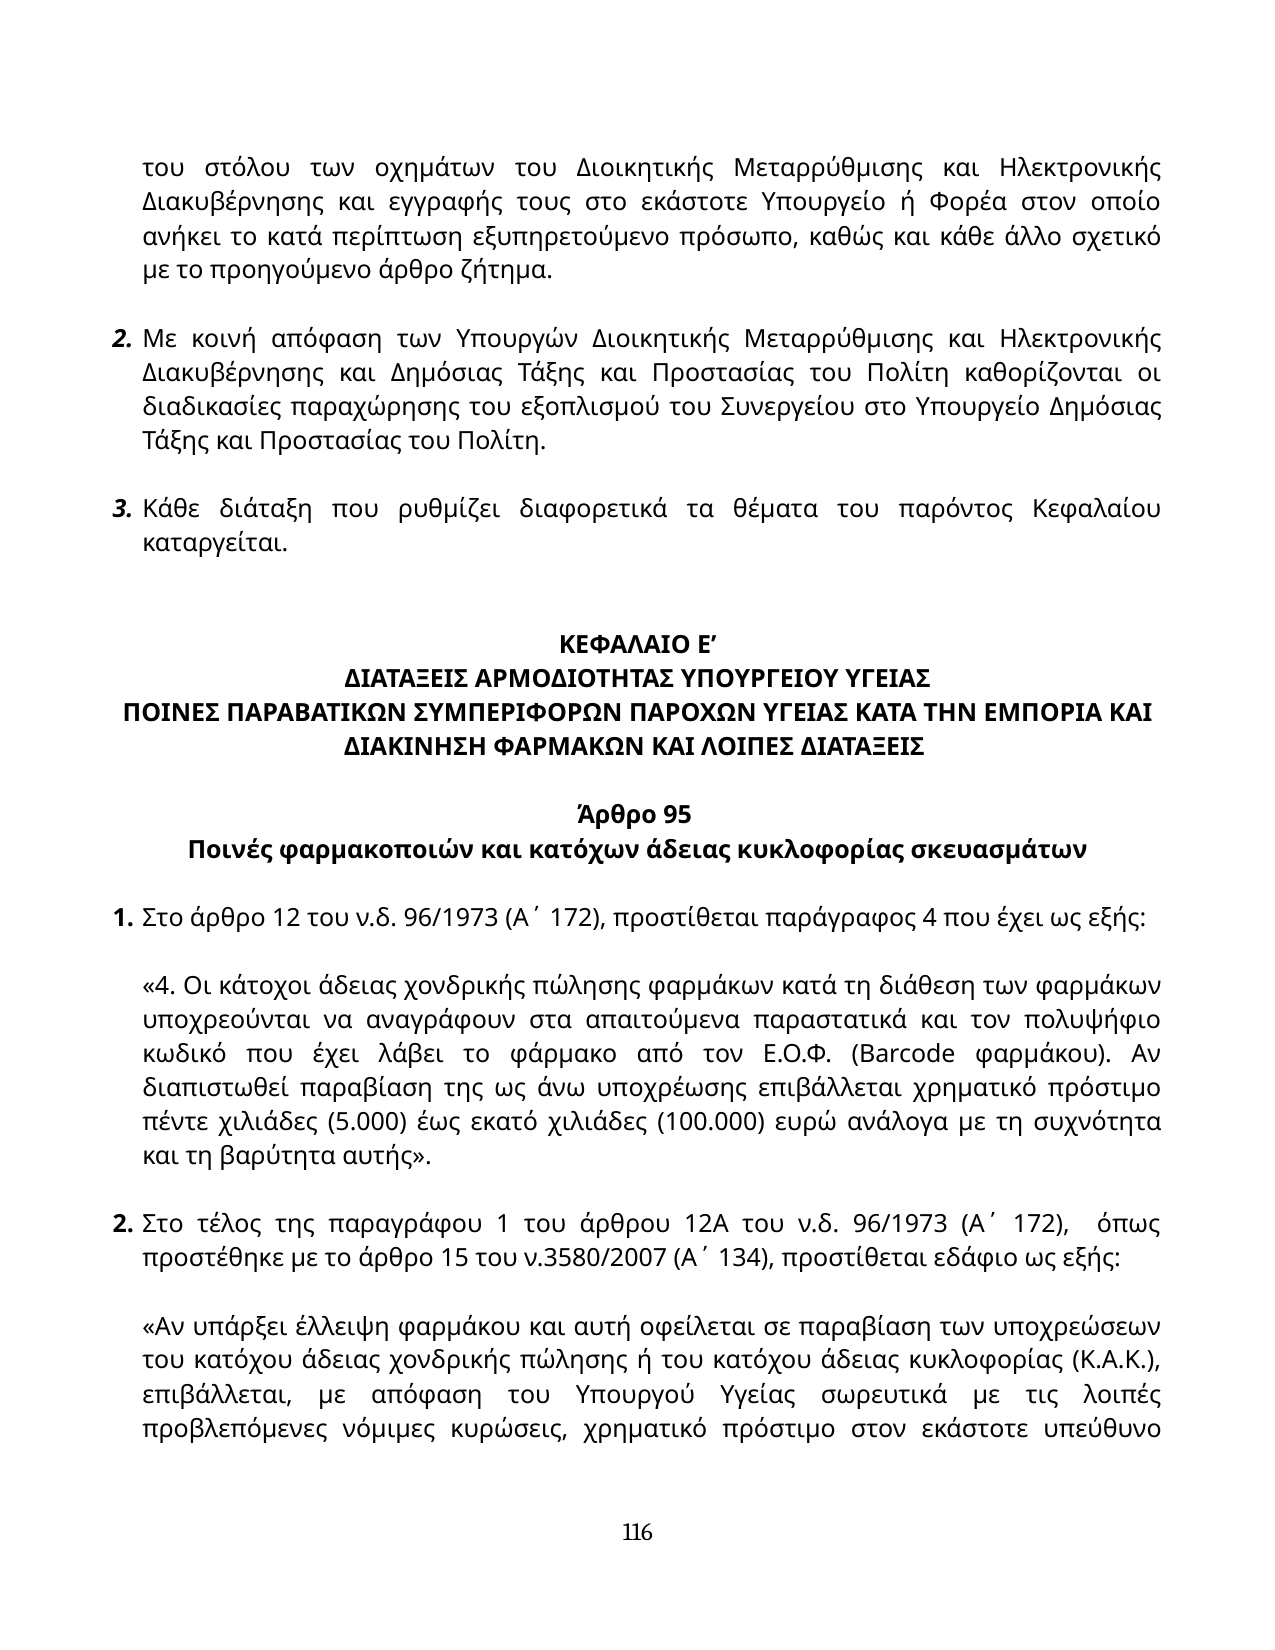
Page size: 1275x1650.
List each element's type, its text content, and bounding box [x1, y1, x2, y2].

list Με κοινή απόφαση των Υπουργών Διοικητικής Μεταρρύθμισης και Ηλεκτρονικής Διακυβέρνησης και Δημόσιας Τάξης και Προστασίας του Πολίτη καθορίζονται οι διαδικασίες παραχώρησης του εξοπλισμού του Συνεργείου στο Υπουργείο Δημόσιας Τάξης και Προστασίας του Πολίτη. [112, 320, 1162, 457]
text ΚΕΦΑΛΑΙΟ Ε’ [112, 627, 1162, 661]
list του στόλου των οχημάτων του Διοικητικής Μεταρρύθμισης και Ηλεκτρονικής Διακυβέρνησης και εγγραφής τους στο εκάστοτε Υπουργείο ή Φορέα στον οποίο ανήκει το κατά περίπτωση εξυπηρετούμενο πρόσωπο, καθώς και κάθε άλλο σχετικό με το προηγούμενο άρθρο ζήτημα. [112, 150, 1162, 286]
list Στο άρθρο 12 του ν.δ. 96/1973 (Α΄ 172), προστίθεται παράγραφος 4 που έχει ως εξής: [112, 899, 1162, 933]
text Άρθρο 95 [112, 797, 1162, 831]
text «4. Οι κάτοχοι άδειας χονδρικής πώλησης φαρμάκων κατά τη διάθεση των φαρμάκων υποχρεούνται να αναγράφουν στα απαιτούμενα παραστατικά και τον πολυψήφιο κωδικό που έχει λάβει το φάρμακο από τον Ε.Ο.Φ. (Barcode φαρμάκου). Αν διαπιστωθεί παραβίαση της ως άνω υποχρέωσης επιβάλλεται χρηματικό πρόστιμο πέντε χιλιάδες (5.000) έως εκατό χιλιάδες (100.000) ευρώ ανάλογα με τη συχνότητα και τη βαρύτητα αυτής». [112, 967, 1162, 1172]
text «Αν υπάρξει έλλειψη φαρμάκου και αυτή οφείλεται σε παραβίαση των υποχρεώσεων του κατόχου άδειας χονδρικής πώλησης ή του κατόχου άδειας κυκλοφορίας (Κ.Α.Κ.), επιβάλλεται, με απόφαση του Υπουργού Υγείας σωρευτικά με τις λοιπές προβλεπόμενες νόμιμες κυρώσεις, χρηματικό πρόστιμο στον εκάστοτε υπεύθυνο [112, 1308, 1162, 1444]
text ΠΟΙΝΕΣ ΠΑΡΑΒΑΤΙΚΩΝ ΣΥΜΠΕΡΙΦΟΡΩΝ ΠΑΡΟΧΩΝ ΥΓΕΙΑΣ ΚΑΤΑ ΤΗΝ ΕΜΠΟΡΙΑ ΚΑΙ ΔΙΑΚΙΝΗΣΗ ΦΑΡΜΑΚΩΝ ΚΑΙ ΛΟΙΠΕΣ ΔΙΑΤΑΞΕΙΣ [112, 695, 1162, 763]
text ΔΙΑΤΑΞΕΙΣ ΑΡΜΟΔΙΟΤΗΤΑΣ ΥΠΟΥΡΓΕΙΟΥ ΥΓΕΙΑΣ [112, 661, 1162, 695]
list Στο τέλος της παραγράφου 1 του άρθρου 12Α του ν.δ. 96/1973 (Α΄ 172), όπως προστέθηκε με το άρθρο 15 του ν.3580/2007 (Α΄ 134), προστίθεται εδάφιο ως εξής: [112, 1206, 1162, 1274]
list Κάθε διάταξη που ρυθμίζει διαφορετικά τα θέματα του παρόντος Κεφαλαίου καταργείται. [112, 491, 1162, 559]
text Ποινές φαρμακοποιών και κατόχων άδειας κυκλοφορίας σκευασμάτων [112, 831, 1162, 865]
